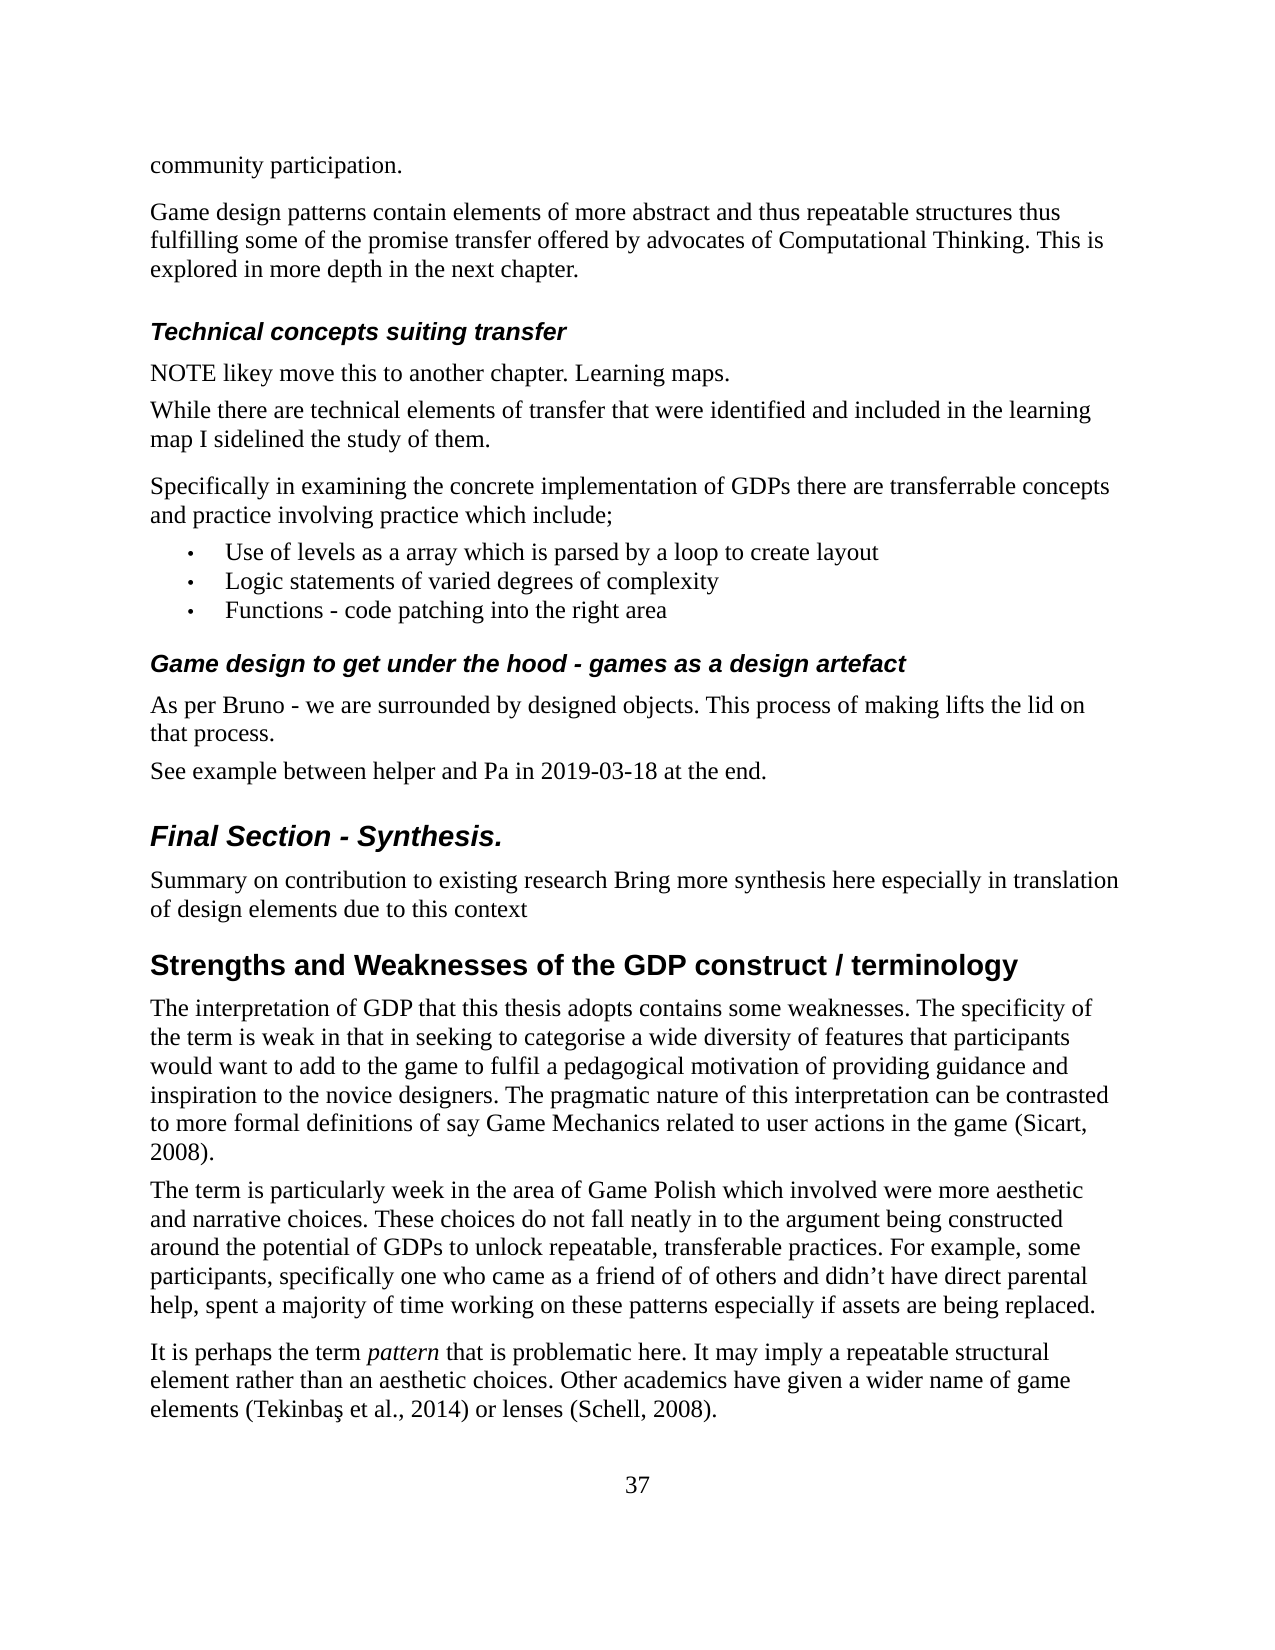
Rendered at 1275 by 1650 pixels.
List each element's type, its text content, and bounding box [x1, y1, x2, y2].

text Summary on contribution to existing research Bring more synthesis here especially in translation of design elements due to this context [150, 865, 1125, 922]
subtitle Strengths and Weaknesses of the GDP construct / terminology [150, 947, 1125, 981]
text While there are technical elements of transfer that were identified and included in the learning map I sidelined the study of them. [150, 396, 1125, 453]
text As per Bruno - we are surrounded by designed objects. This process of making lifts the lid on that process. [150, 690, 1125, 747]
list Functions - code patching into the right area [187, 595, 1125, 624]
text See example between helper and Pa in 2019-03-18 at the end. [150, 756, 1125, 785]
text Game design patterns contain elements of more abstract and thus repeatable structures thus fulfilling some of the promise transfer offered by advocates of Computational Thinking. This is explored in more depth in the next chapter. [150, 197, 1125, 283]
subtitle Final Section - Synthesis. [150, 819, 1125, 852]
subtitle Game design to get under the hood - games as a design artefact [150, 649, 1125, 677]
text Specifically in examining the concrete implementation of GDPs there are transferrable concepts and practice involving practice which include; [150, 471, 1125, 528]
text It is perhaps the term pattern that is problematic here. It may imply a repeatable structural element rather than an aesthetic choices. Other academics have given a wider name of game elements (Tekinbaş et al., 2014) or lenses (Schell, 2008). [150, 1337, 1125, 1423]
text The interpretation of GDP that this thesis adopts contains some weaknesses. The specificity of the term is weak in that in seeking to categorise a wide diversity of features that participants would want to add to the game to fulfil a pedagogical motivation of providing guidance and inspiration to the novice designers. The pragmatic nature of this interpretation can be contrasted to more formal definitions of say Game Mechanics related to user actions in the game (Sicart, 2008). [150, 993, 1125, 1166]
text The term is particularly week in the area of Game Polish which involved were more aesthetic and narrative choices. These choices do not fall neatly in to the argument being constructed around the potential of GDPs to unlock repeatable, transferable practices. For example, some participants, specifically one who came as a friend of of others and didn’t have direct parental help, spent a majority of time working on these patterns especially if assets are being replaced. [150, 1175, 1125, 1319]
list Use of levels as a array which is parsed by a loop to create layout [187, 537, 1125, 566]
text NOTE likey move this to another chapter. Learning maps. [150, 358, 1125, 387]
list Logic statements of varied degrees of complexity [187, 566, 1125, 595]
text community participation. [150, 150, 1125, 179]
subtitle Technical concepts suiting transfer [150, 317, 1125, 345]
